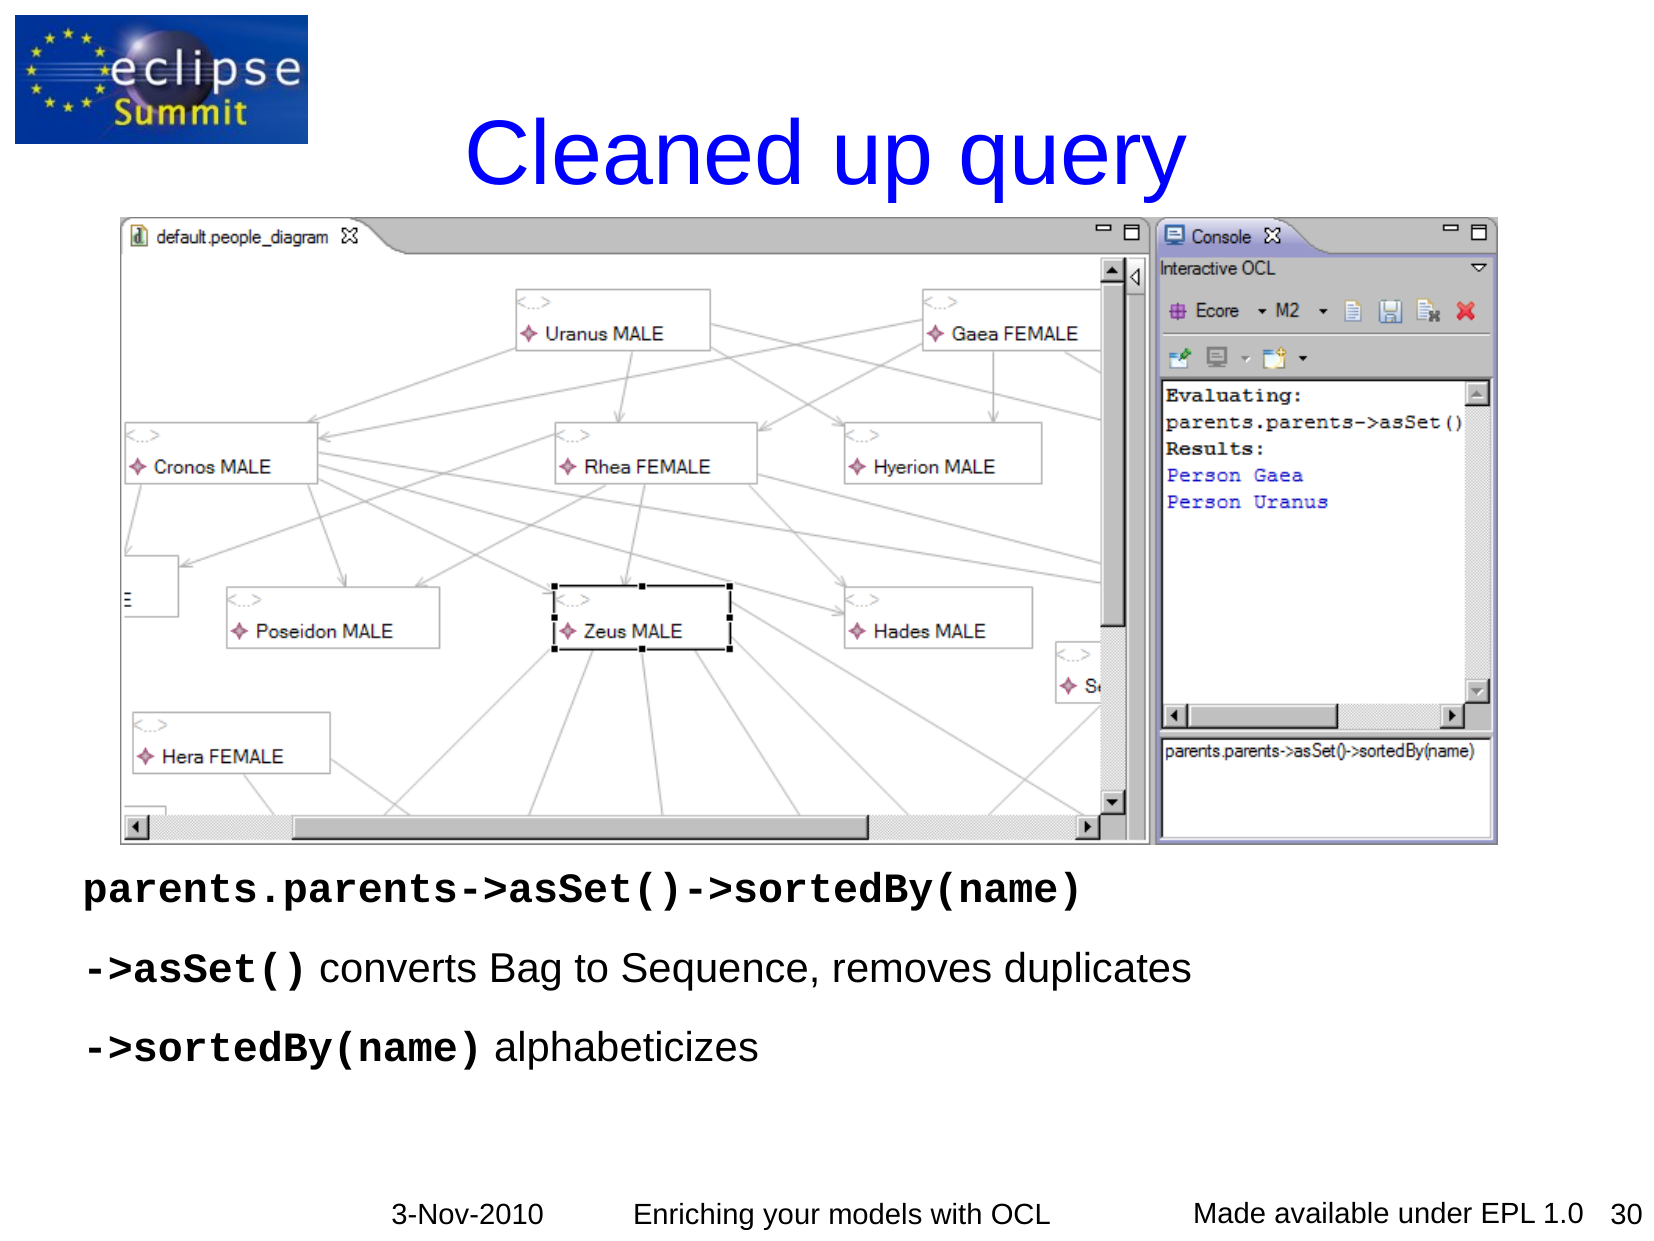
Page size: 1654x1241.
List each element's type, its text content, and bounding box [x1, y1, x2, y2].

title Cleaned up query [82, 56, 1571, 250]
picture [15, 15, 308, 144]
list parents.parents->asSet()->sortedBy(name) ->asSet() converts Bag to Sequence, removes duplicates ->sortedBy(name) alphabeticizes [82, 867, 1571, 1094]
picture [120, 217, 1498, 845]
